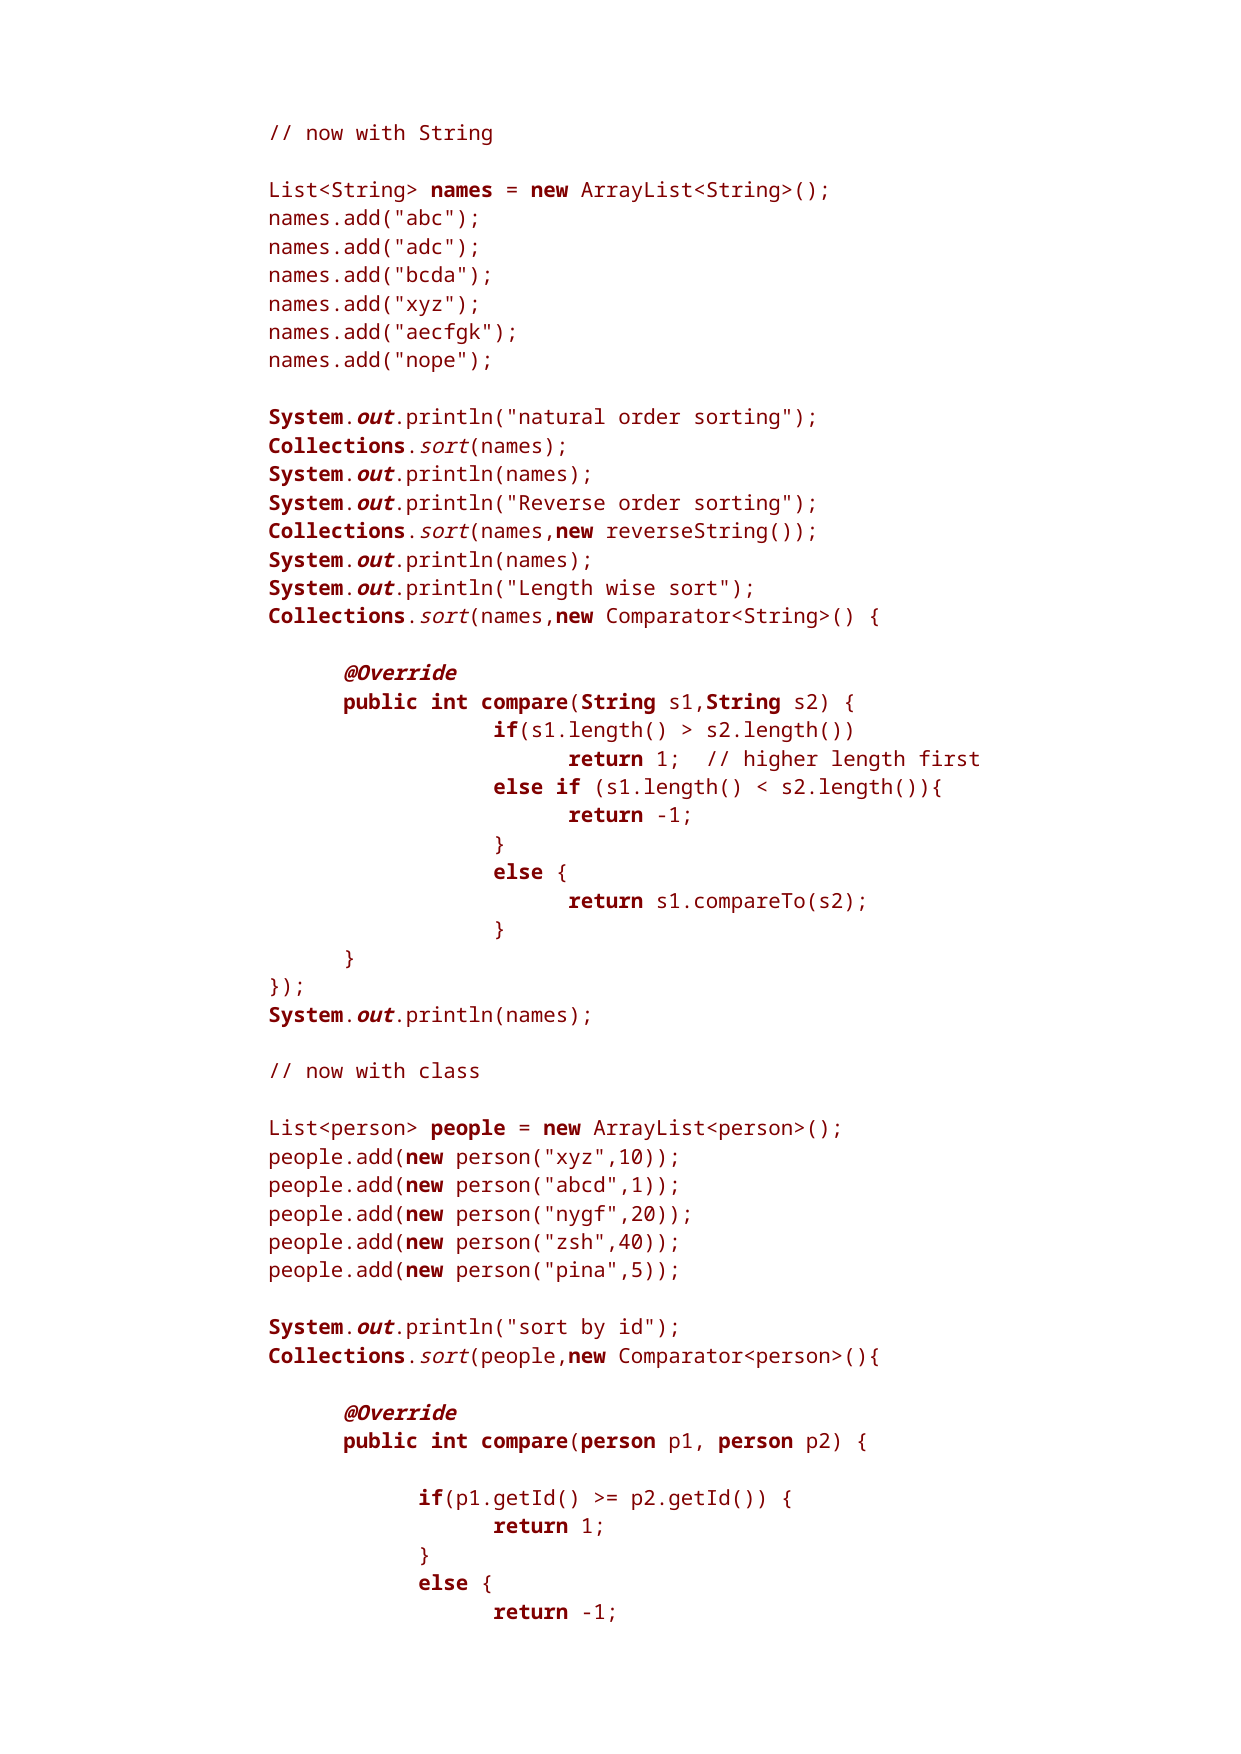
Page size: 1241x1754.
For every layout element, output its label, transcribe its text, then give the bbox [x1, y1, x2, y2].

text } [118, 914, 1122, 943]
text people.add(new person("xyz",10)); [118, 1142, 1122, 1170]
text return -1; [118, 801, 1122, 829]
text List<String> names = new ArrayList<String>(); [118, 175, 1122, 203]
text return 1; // higher length first [118, 744, 1122, 772]
text Collections.sort(names,new Comparator<String>() { [118, 602, 1122, 630]
text people.add(new person("zsh",40)); [118, 1227, 1122, 1256]
text public int compare(String s1,String s2) { [118, 687, 1122, 715]
text names.add("adc"); [118, 232, 1122, 260]
text people.add(new person("nygf",20)); [118, 1199, 1122, 1227]
text names.add("abc"); [118, 203, 1122, 232]
text return 1; [118, 1512, 1122, 1540]
text else { [118, 857, 1122, 886]
text names.add("aecfgk"); [118, 317, 1122, 346]
text List<person> people = new ArrayList<person>(); [118, 1113, 1122, 1142]
text // now with String [118, 118, 1122, 147]
text return -1; [118, 1597, 1122, 1625]
text System.out.println(names); [118, 545, 1122, 573]
text names.add("xyz"); [118, 289, 1122, 317]
text names.add("nope"); [118, 346, 1122, 374]
text Collections.sort(names,new reverseString()); [118, 516, 1122, 545]
text System.out.println("sort by id"); [118, 1312, 1122, 1341]
text } [118, 829, 1122, 857]
text return s1.compareTo(s2); [118, 886, 1122, 914]
text System.out.println("Length wise sort"); [118, 573, 1122, 602]
text System.out.println(names); [118, 1000, 1122, 1028]
text } [118, 1540, 1122, 1568]
text Collections.sort(names); [118, 431, 1122, 459]
text people.add(new person("abcd",1)); [118, 1170, 1122, 1199]
text if(p1.getId() >= p2.getId()) { [118, 1483, 1122, 1512]
text else if (s1.length() < s2.length()){ [118, 772, 1122, 801]
text System.out.println(names); [118, 459, 1122, 488]
text else { [118, 1568, 1122, 1597]
text // now with class [118, 1057, 1122, 1085]
text public int compare(person p1, person p2) { [118, 1426, 1122, 1455]
text if(s1.length() > s2.length()) [118, 715, 1122, 744]
text }); [118, 971, 1122, 1000]
text Collections.sort(people,new Comparator<person>(){ [118, 1341, 1122, 1369]
text } [118, 943, 1122, 971]
text names.add("bcda"); [118, 260, 1122, 289]
text @Override [118, 658, 1122, 687]
text System.out.println("Reverse order sorting"); [118, 488, 1122, 516]
text System.out.println("natural order sorting"); [118, 402, 1122, 431]
text people.add(new person("pina",5)); [118, 1256, 1122, 1284]
text @Override [118, 1398, 1122, 1426]
